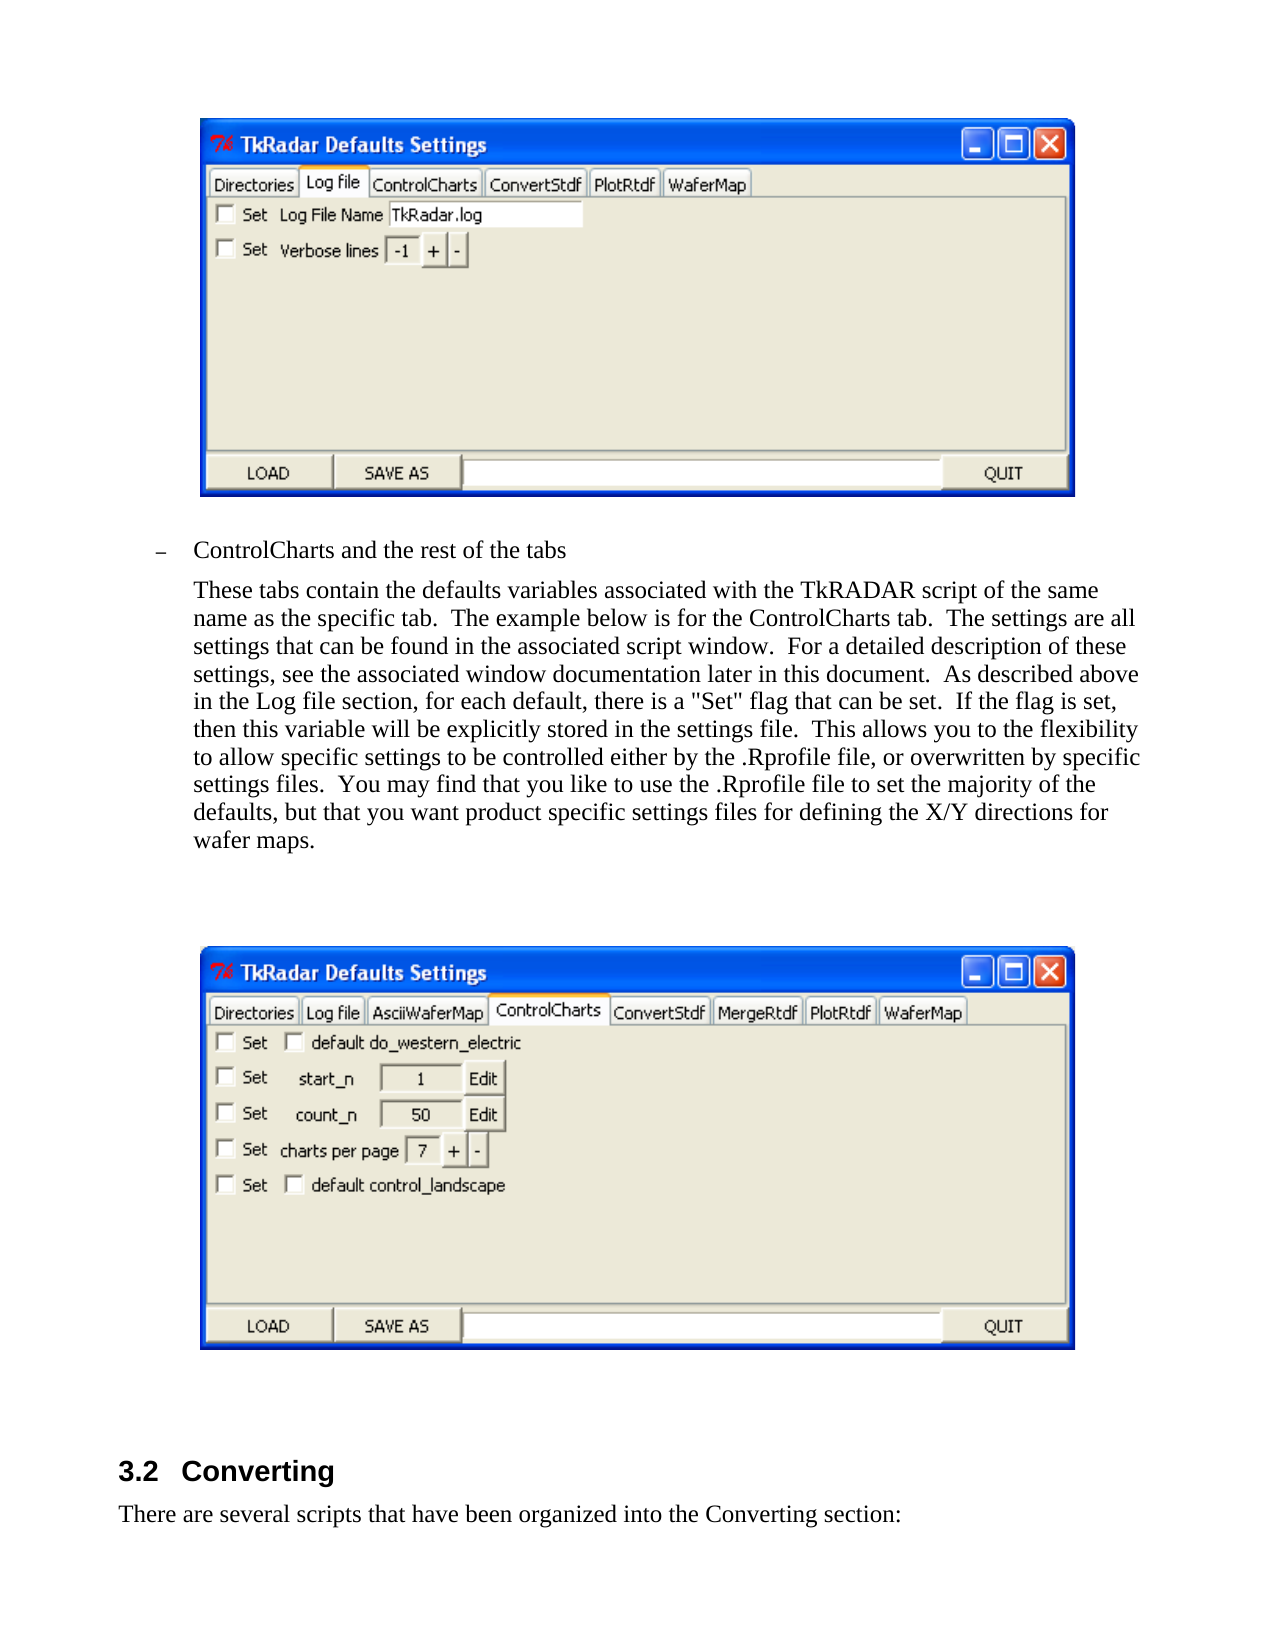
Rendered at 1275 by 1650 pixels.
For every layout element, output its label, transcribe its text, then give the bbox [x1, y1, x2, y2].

list ControlCharts and the rest of the tabs [156, 536, 1157, 564]
subtitle Converting [118, 1455, 1157, 1488]
text There are several scripts that have been organized into the Converting section: [118, 1500, 1157, 1528]
picture [200, 118, 1075, 497]
picture [200, 946, 1075, 1350]
list These tabs contain the defaults variables associated with the TkRADAR script of the same name as the specific tab. The example below is for the ControlCharts tab. The settings are all settings that can be found in the associated script window. For a detailed description of these settings, see the associated window documentation later in this document. As described above in the Log file section, for each default, there is a "Set" flag that can be set. If the flag is set, then this variable will be explicitly stored in the settings file. This allows you to the flexibility to allow specific settings to be controlled either by the .Rprofile file, or overwritten by specific settings files. You may find that you like to use the .Rprofile file to set the majority of the defaults, but that you want product specific settings files for defining the X/Y directions for wafer maps. [156, 577, 1157, 854]
